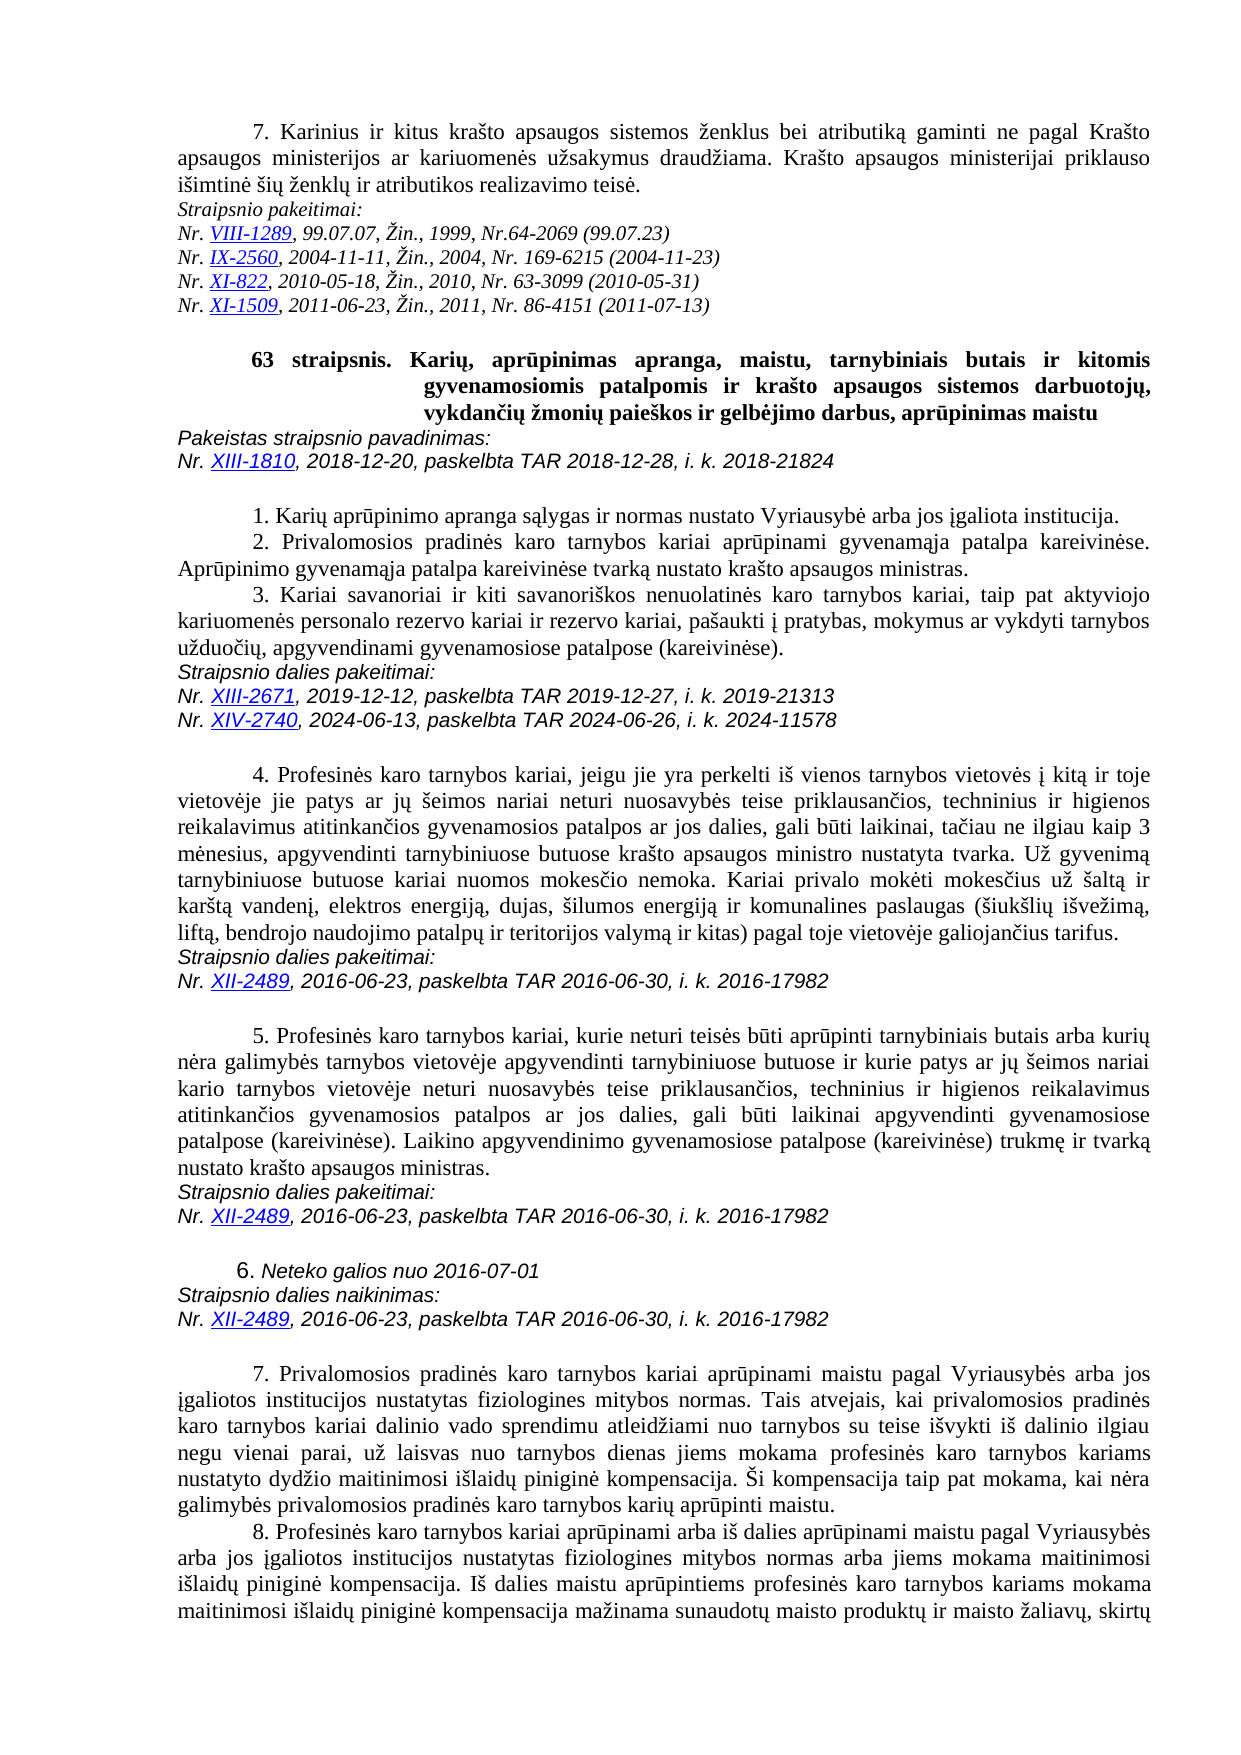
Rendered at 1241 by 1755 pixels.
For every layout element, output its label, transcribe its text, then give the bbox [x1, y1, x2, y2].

text Nr. XI-1509, 2011-06-23, Žin., 2011, Nr. 86-4151 (2011-07-13) [177, 293, 1152, 317]
text 4. Profesinės karo tarnybos kariai, jeigu jie yra perkelti iš vienos tarnybos vietovės į kitą ir toje vietovėje jie patys ar jų šeimos nariai neturi nuosavybės teise priklausančios, techninius ir higienos reikalavimus atitinkančios gyvenamosios patalpos ar jos dalies, gali būti laikinai, tačiau ne ilgiau kaip 3 mėnesius, apgyvendinti tarnybiniuose butuose krašto apsaugos ministro nustatyta tvarka. Už gyvenimą tarnybiniuose butuose kariai nuomos mokesčio nemoka. Kariai privalo mokėti mokesčius už šaltą ir karštą vandenį, elektros energiją, dujas, šilumos energiją ir komunalines paslaugas (šiukšlių išvežimą, liftą, bendrojo naudojimo patalpų ir teritorijos valymą ir kitas) pagal toje vietovėje galiojančius tarifus. [177, 761, 1152, 945]
text 8. Profesinės karo tarnybos kariai aprūpinami arba iš dalies aprūpinami maistu pagal Vyriausybės arba jos įgaliotos institucijos nustatytas fiziologines mitybos normas arba jiems mokama maitinimosi išlaidų piniginė kompensacija. Iš dalies maistu aprūpintiems profesinės karo tarnybos kariams mokama maitinimosi išlaidų piniginė kompensacija mažinama sunaudotų maisto produktų ir maisto žaliavų, skirtų [177, 1518, 1152, 1623]
text 7. Karinius ir kitus krašto apsaugos sistemos ženklus bei atributiką gaminti ne pagal Krašto apsaugos ministerijos ar kariuomenės užsakymus draudžiama. Krašto apsaugos ministerijai priklauso išimtinė šių ženklų ir atributikos realizavimo teisė. [177, 118, 1152, 197]
text 2. Privalomosios pradinės karo tarnybos kariai aprūpinami gyvenamąja patalpa kareivinėse. Aprūpinimo gyvenamąja patalpa kareivinėse tvarką nustato krašto apsaugos ministras. [177, 528, 1152, 581]
text 3. Kariai savanoriai ir kiti savanoriškos nenuolatinės karo tarnybos kariai, taip pat aktyviojo kariuomenės personalo rezervo kariai ir rezervo kariai, pašaukti į pratybas, mokymus ar vykdyti tarnybos užduočių, apgyvendinami gyvenamosiose patalpose (kareivinėse). [177, 581, 1152, 660]
text Nr. XIV-2740, 2024-06-13, paskelbta TAR 2024-06-26, i. k. 2024-11578 [177, 708, 1152, 732]
text 5. Profesinės karo tarnybos kariai, kurie neturi teisės būti aprūpinti tarnybiniais butais arba kurių nėra galimybės tarnybos vietovėje apgyvendinti tarnybiniuose butuose ir kurie patys ar jų šeimos nariai kario tarnybos vietovėje neturi nuosavybės teise priklausančios, techninius ir higienos reikalavimus atitinkančios gyvenamosios patalpos ar jos dalies, gali būti laikinai apgyvendinti gyvenamosiose patalpose (kareivinėse). Laikino apgyvendinimo gyvenamosiose patalpose (kareivinėse) trukmę ir tvarką nustato krašto apsaugos ministras. [177, 1022, 1152, 1180]
text 1. Karių aprūpinimo apranga sąlygas ir normas nustato Vyriausybė arba jos įgaliota institucija. [177, 502, 1152, 528]
text 6. Neteko galios nuo 2016-07-01 [177, 1257, 1152, 1283]
text Pakeistas straipsnio pavadinimas: [177, 425, 1152, 449]
text Nr. XI-822, 2010-05-18, Žin., 2010, Nr. 63-3099 (2010-05-31) [177, 269, 1152, 293]
text Nr. XIII-2671, 2019-12-12, paskelbta TAR 2019-12-27, i. k. 2019-21313 [177, 684, 1152, 708]
text Straipsnio pakeitimai: [177, 197, 1152, 221]
text 7. Privalomosios pradinės karo tarnybos kariai aprūpinami maistu pagal Vyriausybės arba jos įgaliotos institucijos nustatytas fiziologines mitybos normas. Tais atvejais, kai privalomosios pradinės karo tarnybos kariai dalinio vado sprendimu atleidžiami nuo tarnybos su teise išvykti iš dalinio ilgiau negu vienai parai, už laisvas nuo tarnybos dienas jiems mokama profesinės karo tarnybos kariams nustatyto dydžio maitinimosi išlaidų piniginė kompensacija. Ši kompensacija taip pat mokama, kai nėra galimybės privalomosios pradinės karo tarnybos karių aprūpinti maistu. [177, 1360, 1152, 1518]
text Nr. VIII-1289, 99.07.07, Žin., 1999, Nr.64-2069 (99.07.23) [177, 221, 1152, 245]
text Nr. XII-2489, 2016-06-23, paskelbta TAR 2016-06-30, i. k. 2016-17982 [177, 1204, 1152, 1228]
text 63 straipsnis. Karių, aprūpinimas apranga, maistu, tarnybiniais butais ir kitomis gyvenamosiomis patalpomis ir krašto apsaugos sistemos darbuotojų, vykdančių žmonių paieškos ir gelbėjimo darbus, aprūpinimas maistu [251, 346, 1152, 425]
text Nr. IX-2560, 2004-11-11, Žin., 2004, Nr. 169-6215 (2004-11-23) [177, 245, 1152, 269]
text Straipsnio dalies pakeitimai: [177, 945, 1152, 969]
text Straipsnio dalies pakeitimai: [177, 1180, 1152, 1204]
text Nr. XII-2489, 2016-06-23, paskelbta TAR 2016-06-30, i. k. 2016-17982 [177, 1307, 1152, 1331]
text Nr. XIII-1810, 2018-12-20, paskelbta TAR 2018-12-28, i. k. 2018-21824 [177, 449, 1152, 473]
text Straipsnio dalies naikinimas: [177, 1283, 1152, 1307]
text Straipsnio dalies pakeitimai: [177, 660, 1152, 684]
text Nr. XII-2489, 2016-06-23, paskelbta TAR 2016-06-30, i. k. 2016-17982 [177, 969, 1152, 993]
